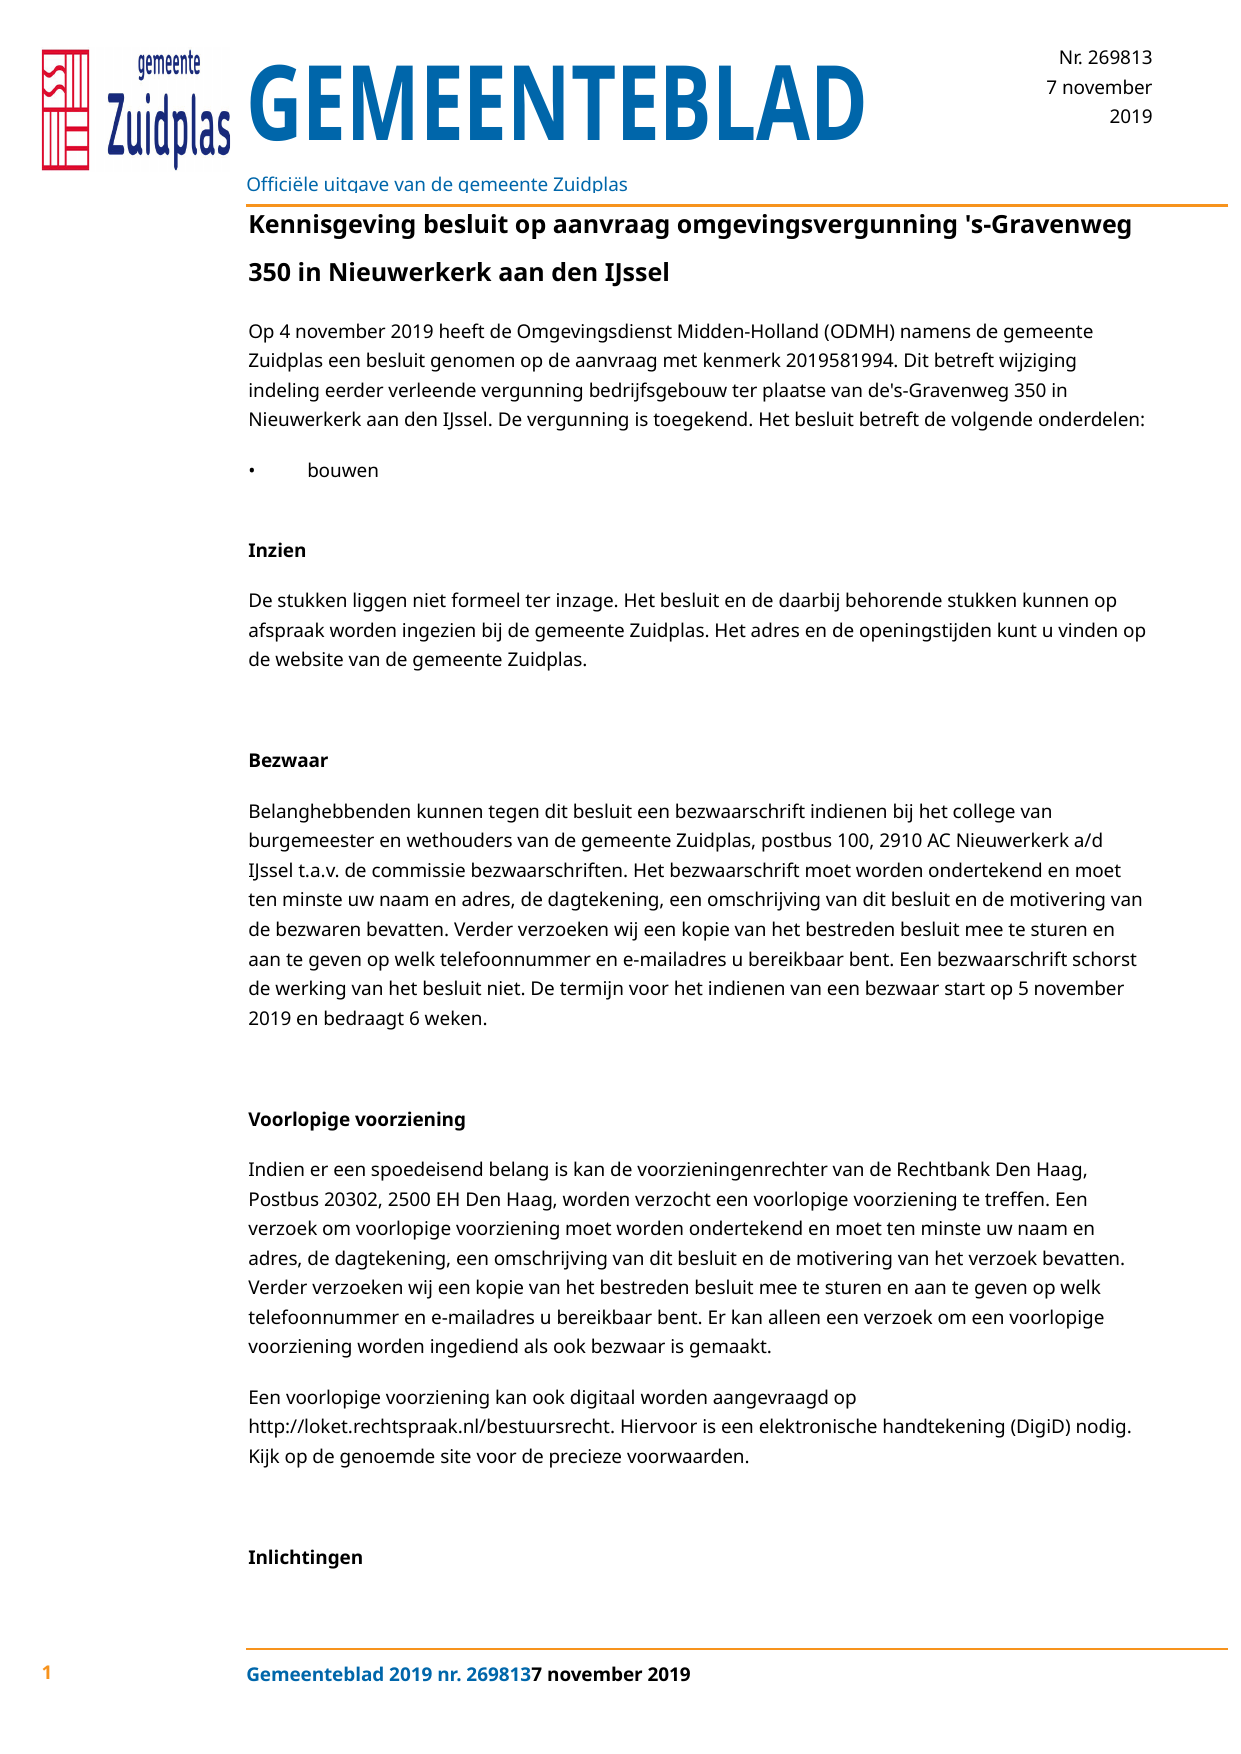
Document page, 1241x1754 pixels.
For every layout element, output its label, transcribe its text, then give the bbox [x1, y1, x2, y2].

text De stukken liggen niet formeel ter inzage. Het besluit en de daarbij behorende stukken kunnen op afspraak worden ingezien bij de gemeente Zuidplas. Het adres en de openingstijden kunt u vinden op de website van de gemeente Zuidplas. [248, 587, 1152, 672]
text Een voorlopige voorziening kan ook digitaal worden aangevraagd op http://loket.rechtspraak.nl/bestuursrecht. Hiervoor is een elektronische handtekening (DigiD) nodig. Kijk op de genoemde site voor de precieze voorwaarden. [248, 1384, 1152, 1469]
text Indien er een spoedeisend belang is kan de voorzieningenrechter van de Rechtbank Den Haag, Postbus 20302, 2500 EH Den Haag, worden verzocht een voorlopige voorziening te treffen. Een verzoek om voorlopige voorziening moet worden ondertekend en moet ten minste uw naam en adres, de dagtekening, een omschrijving van dit besluit en de motivering van het verzoek bevatten. Verder verzoeken wij een kopie van het bestreden besluit mee te sturen en aan te geven op welk telefoonnummer en e-mailadres u bereikbaar bent. Er kan alleen een verzoek om een voorlopige voorziening worden ingediend als ook bezwaar is gemaakt. [248, 1156, 1152, 1359]
text Belanghebbenden kunnen tegen dit besluit een bezwaarschrift indienen bij het college van burgemeester en wethouders van de gemeente Zuidplas, postbus 100, 2910 AC Nieuwerkerk a/d IJssel t.a.v. de commissie bezwaarschriften. Het bezwaarschrift moet worden ondertekend en moet ten minste uw naam en adres, de dagtekening, een omschrijving van dit besluit en de motivering van de bezwaren bevatten. Verder verzoeken wij een kopie van het bestreden besluit mee te sturen en aan te geven op welk telefoonnummer en e-mailadres u bereikbaar bent. Een bezwaarschrift schorst de werking van het besluit niet. De termijn voor het indienen van een bezwaar start op 5 november 2019 en bedraagt 6 weken. [248, 798, 1152, 1031]
text Inlichtingen [248, 1544, 1152, 1570]
picture [41, 47, 231, 172]
list bouwen [248, 457, 1152, 483]
text Kennisgeving besluit op aanvraag omgevingsvergunning 's-Gravenweg 350 in Nieuwerkerk aan den IJssel [248, 207, 1152, 288]
text Voorlopige voorziening [248, 1106, 1152, 1132]
text Inzien [248, 537, 1152, 563]
text Op 4 november 2019 heeft de Omgevingsdienst Midden-Holland (ODMH) namens de gemeente Zuidplas een besluit genomen op de aanvraag met kenmerk 2019581994. Dit betreft wijziging indeling eerder verleende vergunning bedrijfsgebouw ter plaatse van de's-Gravenweg 350 in Nieuwerkerk aan den IJssel. De vergunning is toegekend. Het besluit betreft de volgende onderdelen: [248, 318, 1152, 432]
text Bezwaar [248, 747, 1152, 773]
